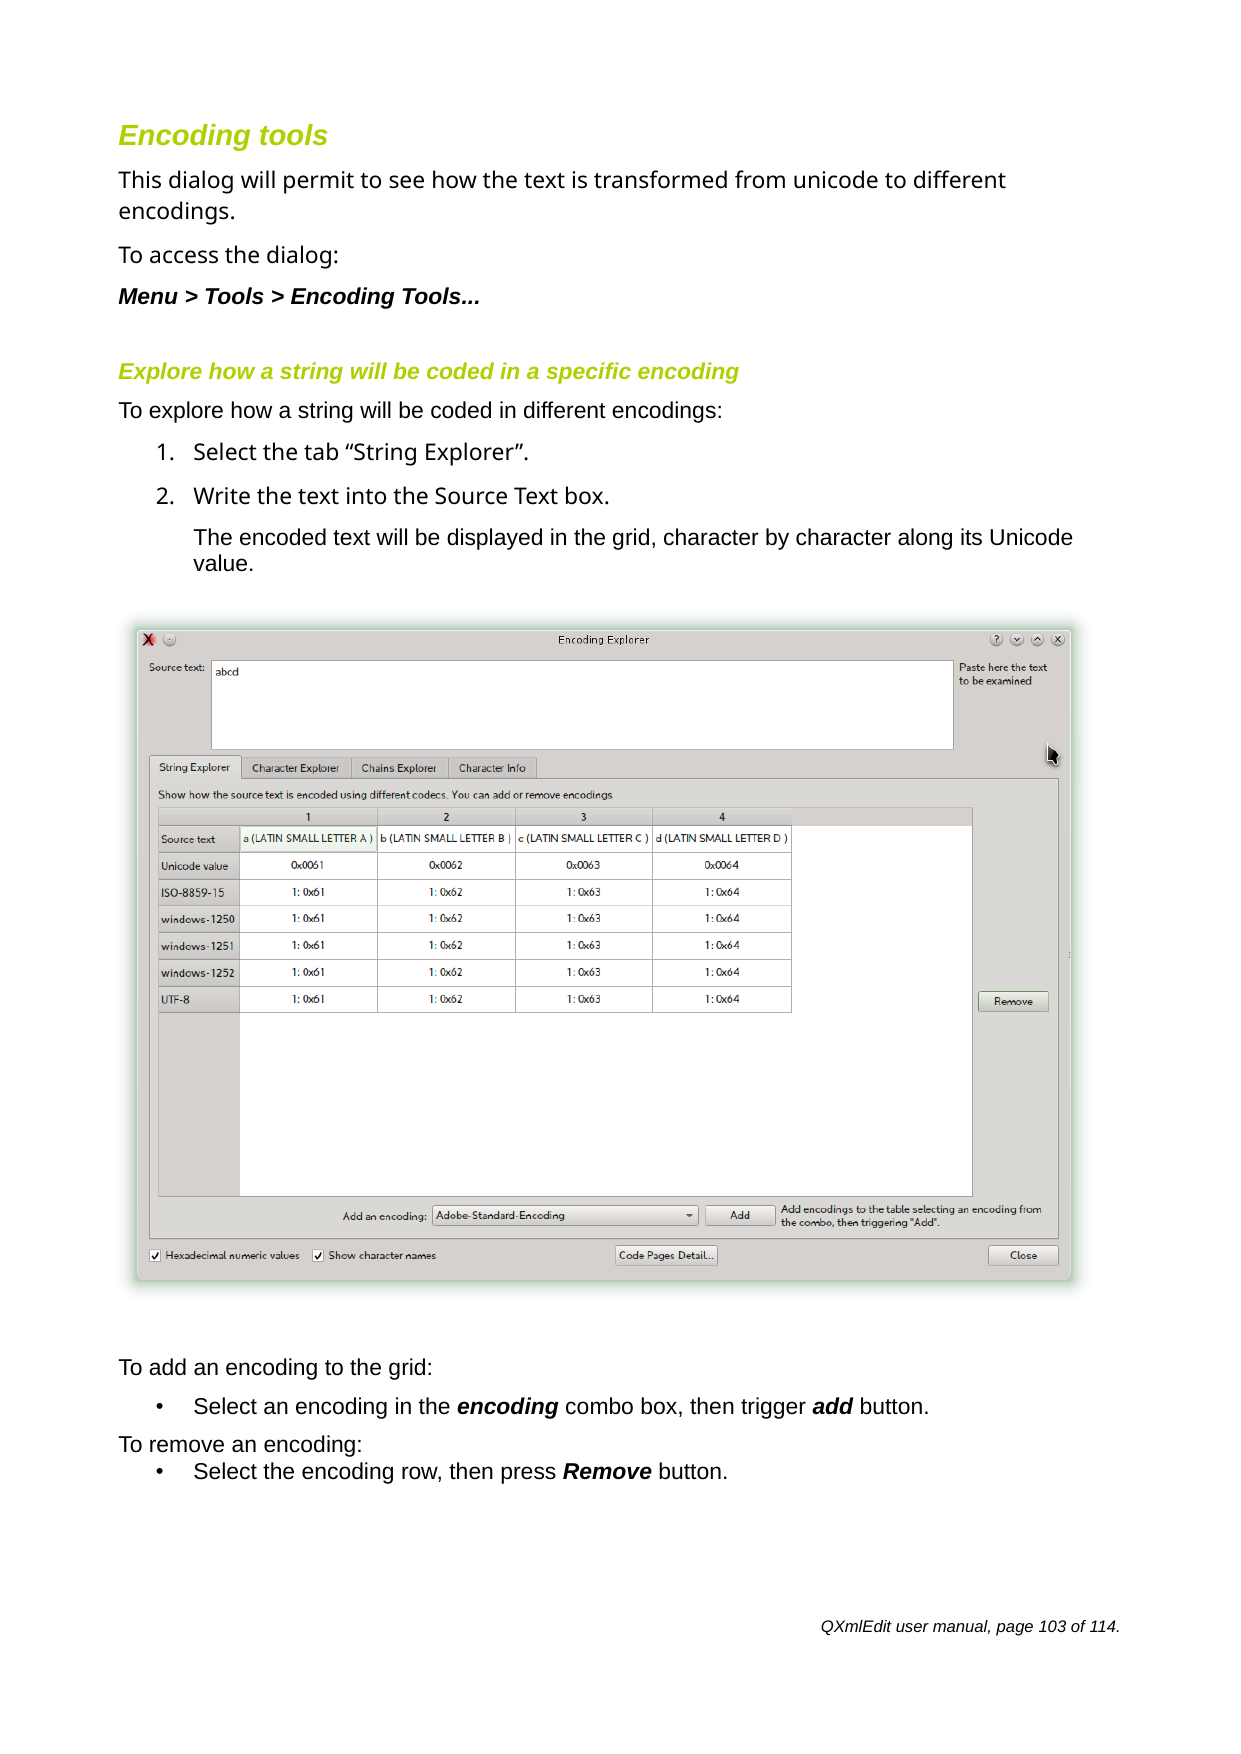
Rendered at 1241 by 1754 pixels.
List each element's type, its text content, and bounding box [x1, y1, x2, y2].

text This dialog will permit to see how the text is transformed from unicode to different encodings. [118, 164, 1122, 227]
text To access the dialog: [118, 239, 1122, 270]
subtitle Explore how a string will be coded in a specific encoding [118, 358, 1122, 385]
list Select the encoding row, then press Remove button. [156, 1458, 1122, 1484]
picture [101, 595, 1106, 1315]
list Write the text into the Source Text box. [156, 480, 1122, 511]
subtitle Encoding tools [118, 118, 1122, 152]
text To add an encoding to the grid: [118, 1354, 1122, 1380]
list Select the tab “String Explorer”. [156, 436, 1122, 467]
list The encoded text will be displayed in the grid, character by character along its Unicode value. [156, 523, 1122, 576]
text To explore how a string will be coded in different encodings: [118, 397, 1122, 423]
text Menu > Tools > Encoding Tools... [118, 283, 1122, 309]
list Select an encoding in the encoding combo box, then trigger add button. [156, 1393, 1122, 1419]
text To remove an encoding: [118, 1431, 1122, 1458]
